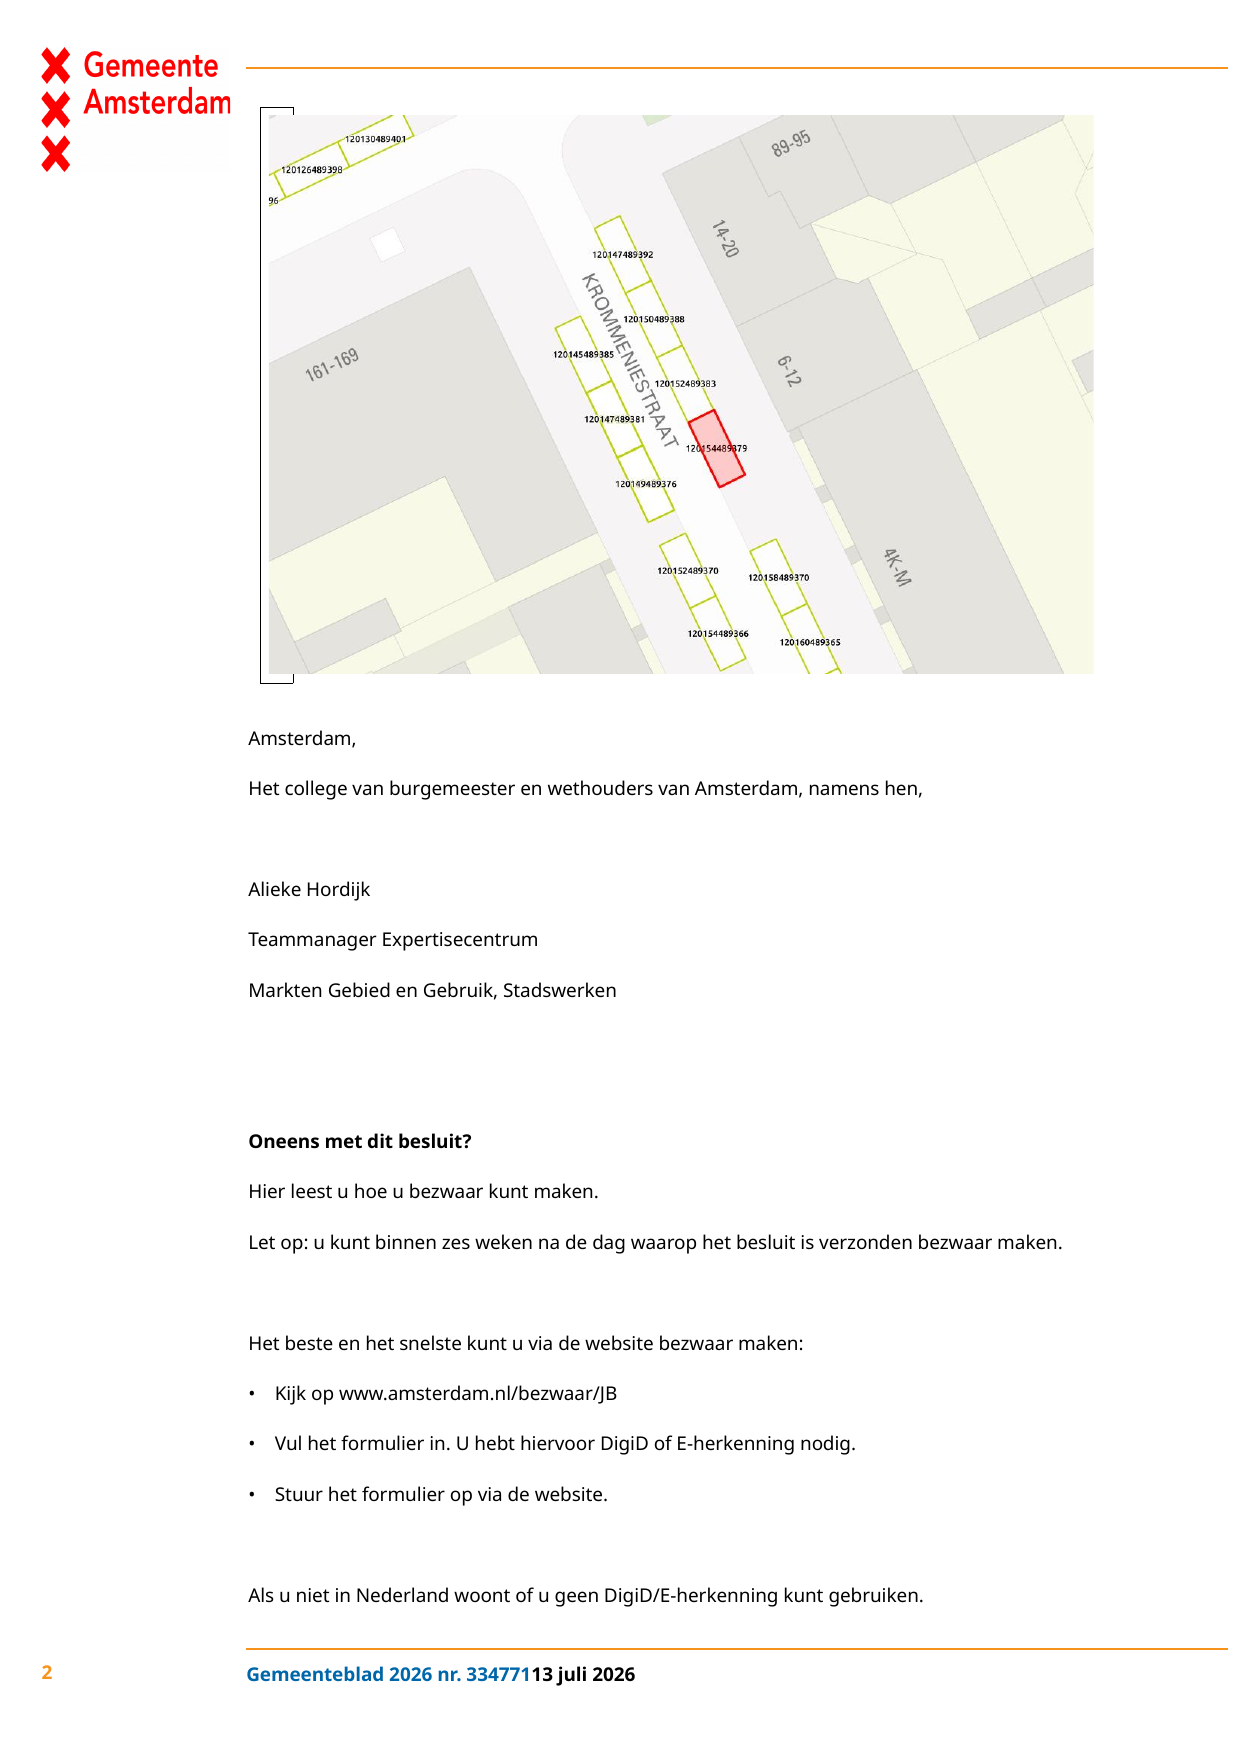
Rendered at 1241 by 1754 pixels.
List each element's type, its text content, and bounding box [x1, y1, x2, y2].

text Het beste en het snelste kunt u via de website bezwaar maken: [248, 1330, 1152, 1356]
text • Stuur het formulier op via de website. [248, 1481, 1152, 1507]
text Oneens met dit besluit? [248, 1128, 1152, 1154]
text Het college van burgemeester en wethouders van Amsterdam, namens hen, [248, 775, 1152, 801]
picture [41, 47, 231, 172]
text Amsterdam, [248, 725, 1152, 751]
text Teammanager Expertisecentrum [248, 926, 1152, 952]
text Alieke Hordijk [248, 876, 1152, 902]
text Let op: u kunt binnen zes weken na de dag waarop het besluit is verzonden bezwaar maken. [248, 1229, 1152, 1255]
text Als u niet in Nederland woont of u geen DigiD/E-herkenning kunt gebruiken. [248, 1582, 1152, 1608]
text • Vul het formulier in. U hebt hiervoor DigiD of E-herkenning nodig. [248, 1431, 1152, 1456]
text Hier leest u hoe u bezwaar kunt maken. [248, 1178, 1152, 1204]
text • Kijk op www.amsterdam.nl/bezwaar/JB [248, 1380, 1152, 1406]
text Markten Gebied en Gebruik, Stadswerken [248, 977, 1152, 1003]
picture [268, 115, 1094, 674]
